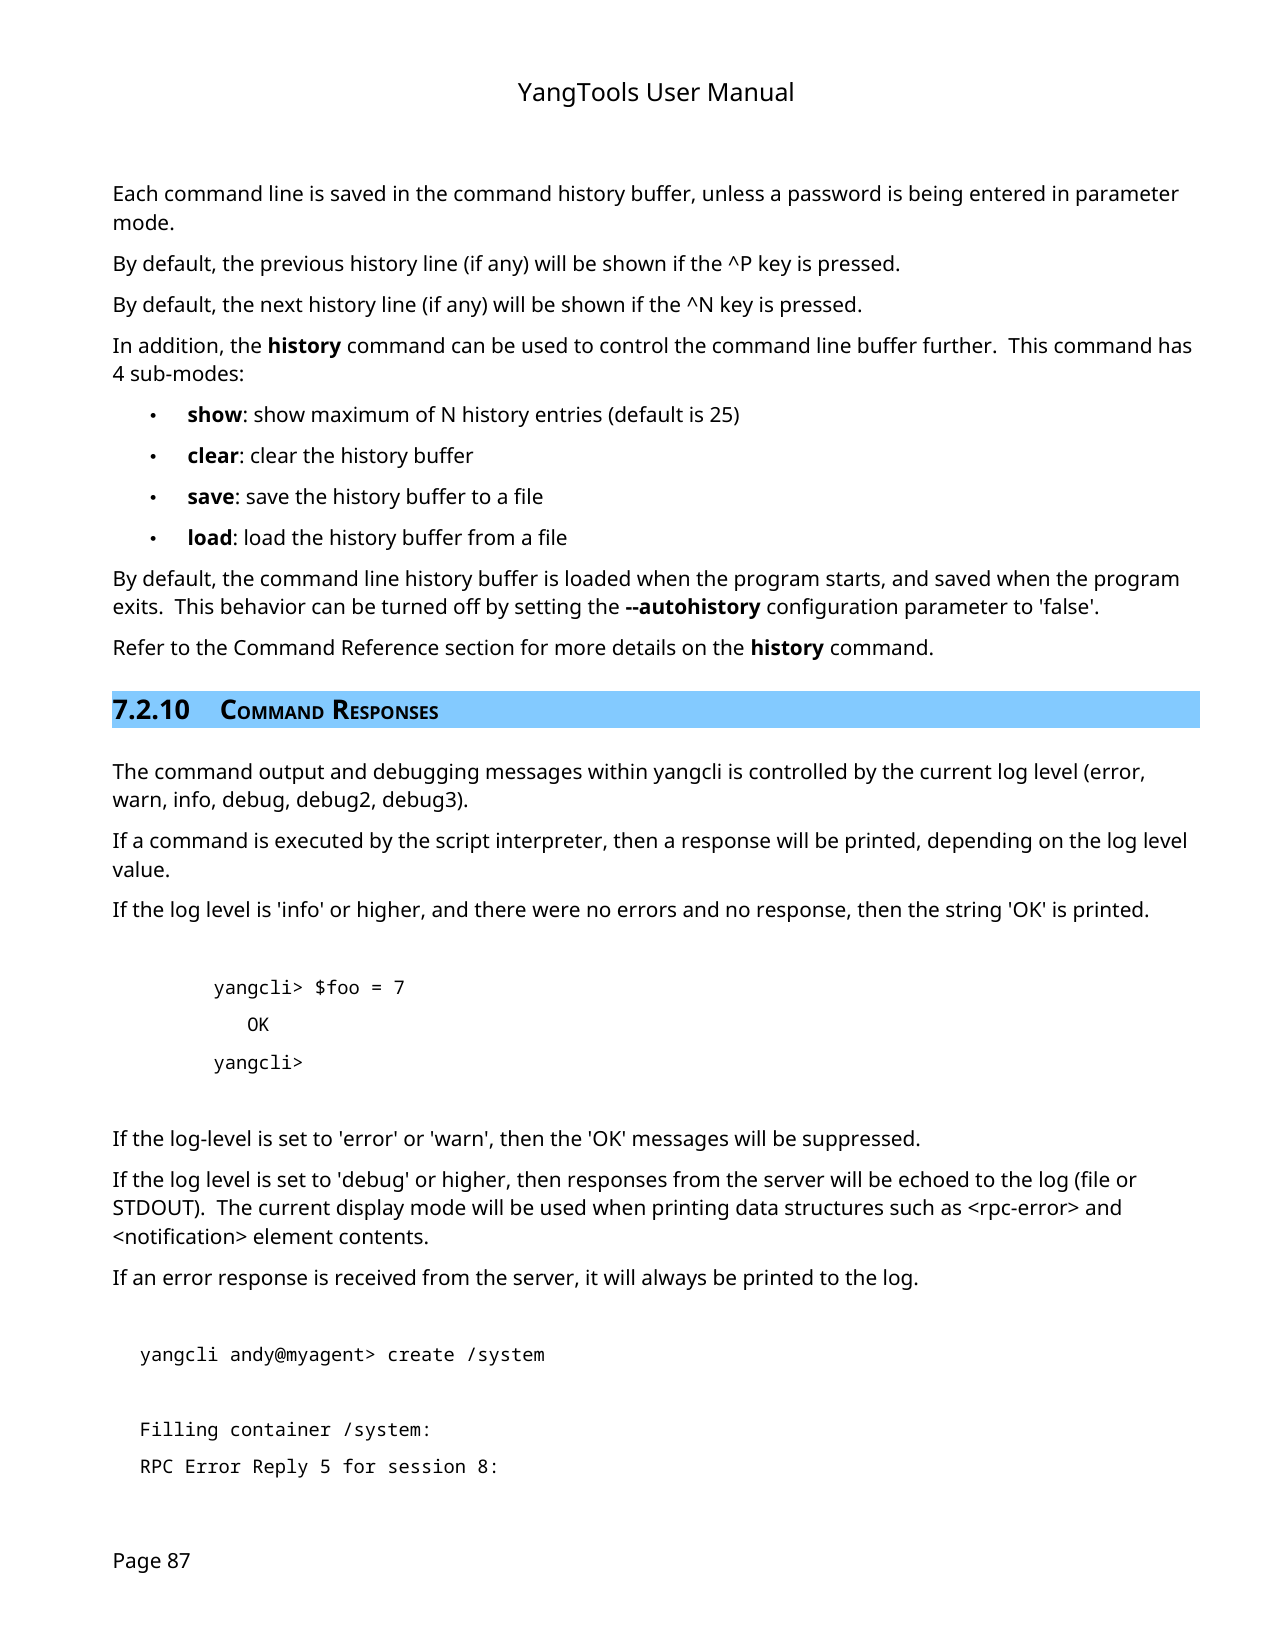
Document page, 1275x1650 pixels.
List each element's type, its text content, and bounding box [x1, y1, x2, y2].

text RPC Error Reply 5 for session 8: [139, 1454, 1200, 1479]
text By default, the next history line (if any) will be shown if the ^N key is pressed. [112, 290, 1200, 318]
text yangcli andy@myagent> create /system [139, 1341, 1200, 1367]
text yangcli> $foo = 7 [139, 974, 1200, 999]
list load: load the history buffer from a file [150, 523, 1200, 551]
text If the log-level is set to 'error' or 'warn', then the 'OK' messages will be suppressed. [112, 1124, 1200, 1152]
list save: save the history buffer to a file [150, 482, 1200, 510]
text By default, the previous history line (if any) will be shown if the ^P key is pressed. [112, 249, 1200, 277]
list show: show maximum of N history entries (default is 25) [150, 400, 1200, 428]
text OK [139, 1012, 1200, 1037]
text In addition, the history command can be used to control the command line buffer further. This command has 4 sub-modes: [112, 331, 1200, 388]
text By default, the command line history buffer is loaded when the program starts, and saved when the program exits. This behavior can be turned off by setting the --autohistory configuration parameter to 'false'. [112, 564, 1200, 621]
text Filling container /system: [139, 1416, 1200, 1442]
text yangcli> [139, 1049, 1200, 1074]
text Refer to the Command Reference section for more details on the history command. [112, 633, 1200, 662]
subtitle Command Responses [112, 691, 1200, 728]
text The command output and debugging messages within yangcli is controlled by the current log level (error, warn, info, debug, debug2, debug3). [112, 757, 1200, 814]
text If a command is executed by the script interpreter, then a response will be printed, depending on the log level value. [112, 826, 1200, 883]
text Each command line is saved in the command history buffer, unless a password is being entered in parameter mode. [112, 179, 1200, 236]
text If the log level is set to 'debug' or higher, then responses from the server will be echoed to the log (file or STDOUT). The current display mode will be used when printing data structures such as <rpc-error> and <notification> element contents. [112, 1165, 1200, 1250]
list clear: clear the history buffer [150, 441, 1200, 469]
text If an error response is received from the server, it will always be printed to the log. [112, 1263, 1200, 1291]
text If the log level is 'info' or higher, and there were no errors and no response, then the string 'OK' is printed. [112, 896, 1200, 924]
